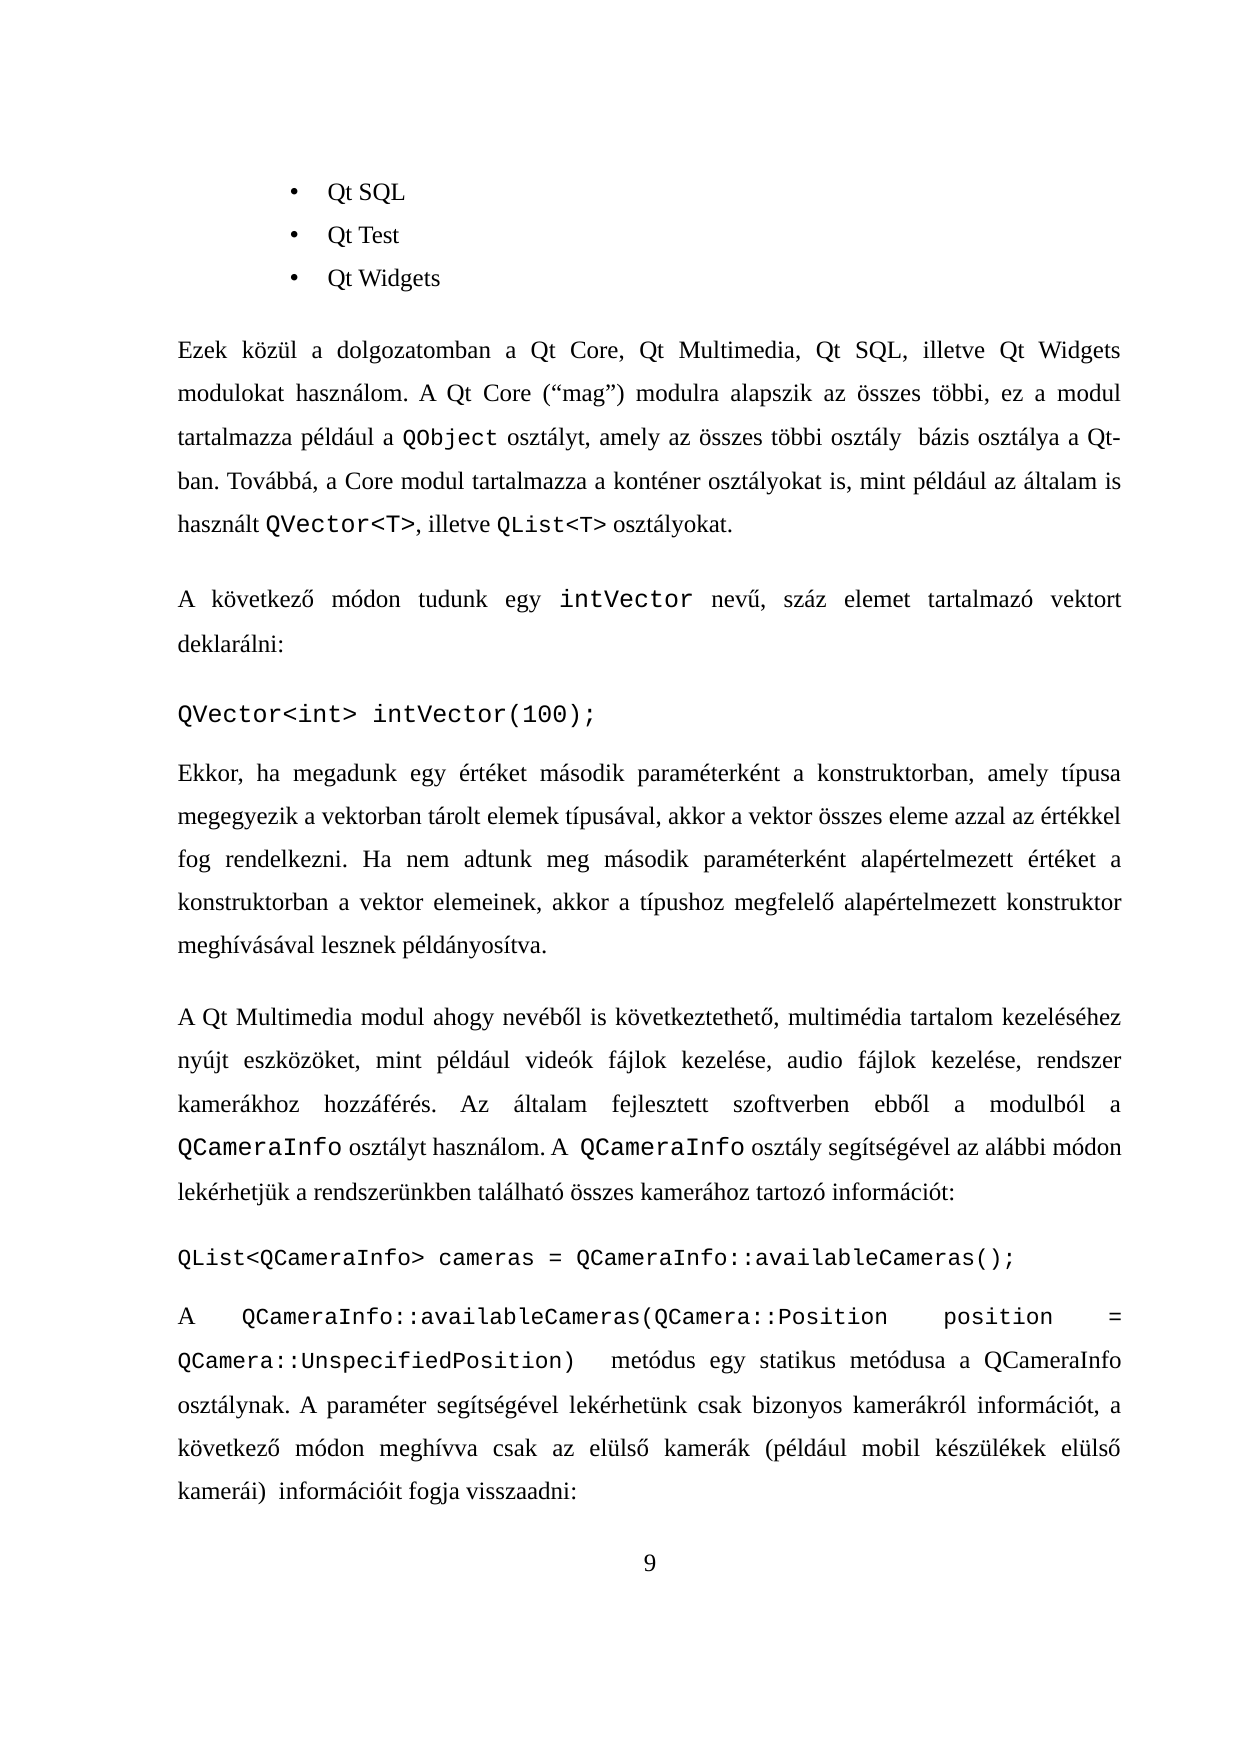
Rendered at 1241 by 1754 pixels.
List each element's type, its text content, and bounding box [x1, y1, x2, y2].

text QVector<int> intVector(100); [177, 701, 1122, 730]
text A Qt Multimedia modul ahogy nevéből is következtethető, multimédia tartalom kezeléséhez nyújt eszközöket, mint például videók fájlok kezelése, audio fájlok kezelése, rendszer kamerákhoz hozzáférés. Az általam fejlesztett szoftverben ebből a modulból a QCameraInfo osztályt használom. A QCameraInfo osztály segítségével az alábbi módon lekérhetjük a rendszerünkben található összes kamerához tartozó információt: [177, 1002, 1122, 1206]
text Ekkor, ha megadunk egy értéket második paraméterként a konstruktorban, amely típusa megegyezik a vektorban tárolt elemek típusával, akkor a vektor összes eleme azzal az értékkel fog rendelkezni. Ha nem adtunk meg második paraméterként alapértelmezett értéket a konstruktorban a vektor elemeinek, akkor a típushoz megfelelő alapértelmezett konstruktor meghívásával lesznek példányosítva. [177, 758, 1122, 959]
text QList<QCameraInfo> cameras = QCameraInfo::availableCameras(); [177, 1246, 1122, 1272]
text A QCameraInfo::availableCameras(QCamera::Position position = QCamera::UnspecifiedPosition) metódus egy statikus metódusa a QCameraInfo osztálynak. A paraméter segítségével lekérhetünk csak bizonyos kamerákról információt, a következő módon meghívva csak az elülső kamerák (például mobil készülékek elülső kamerái) információit fogja visszaadni: [177, 1301, 1122, 1505]
list Qt Test [290, 220, 1122, 249]
list Qt SQL [290, 177, 1122, 206]
list Qt Widgets [290, 263, 1122, 292]
text Ezek közül a dolgozatomban a Qt Core, Qt Multimedia, Qt SQL, illetve Qt Widgets modulokat használom. A Qt Core (“mag”) modulra alapszik az összes többi, ez a modul tartalmazza például a QObject osztályt, amely az összes többi osztály bázis osztálya a Qt- ban. Továbbá, a Core modul tartalmazza a konténer osztályokat is, mint például az általam is használt QVector<T>, illetve QList<T> osztályokat. [177, 335, 1122, 540]
text A következő módon tudunk egy intVector nevű, száz elemet tartalmazó vektort deklarálni: [177, 584, 1122, 658]
